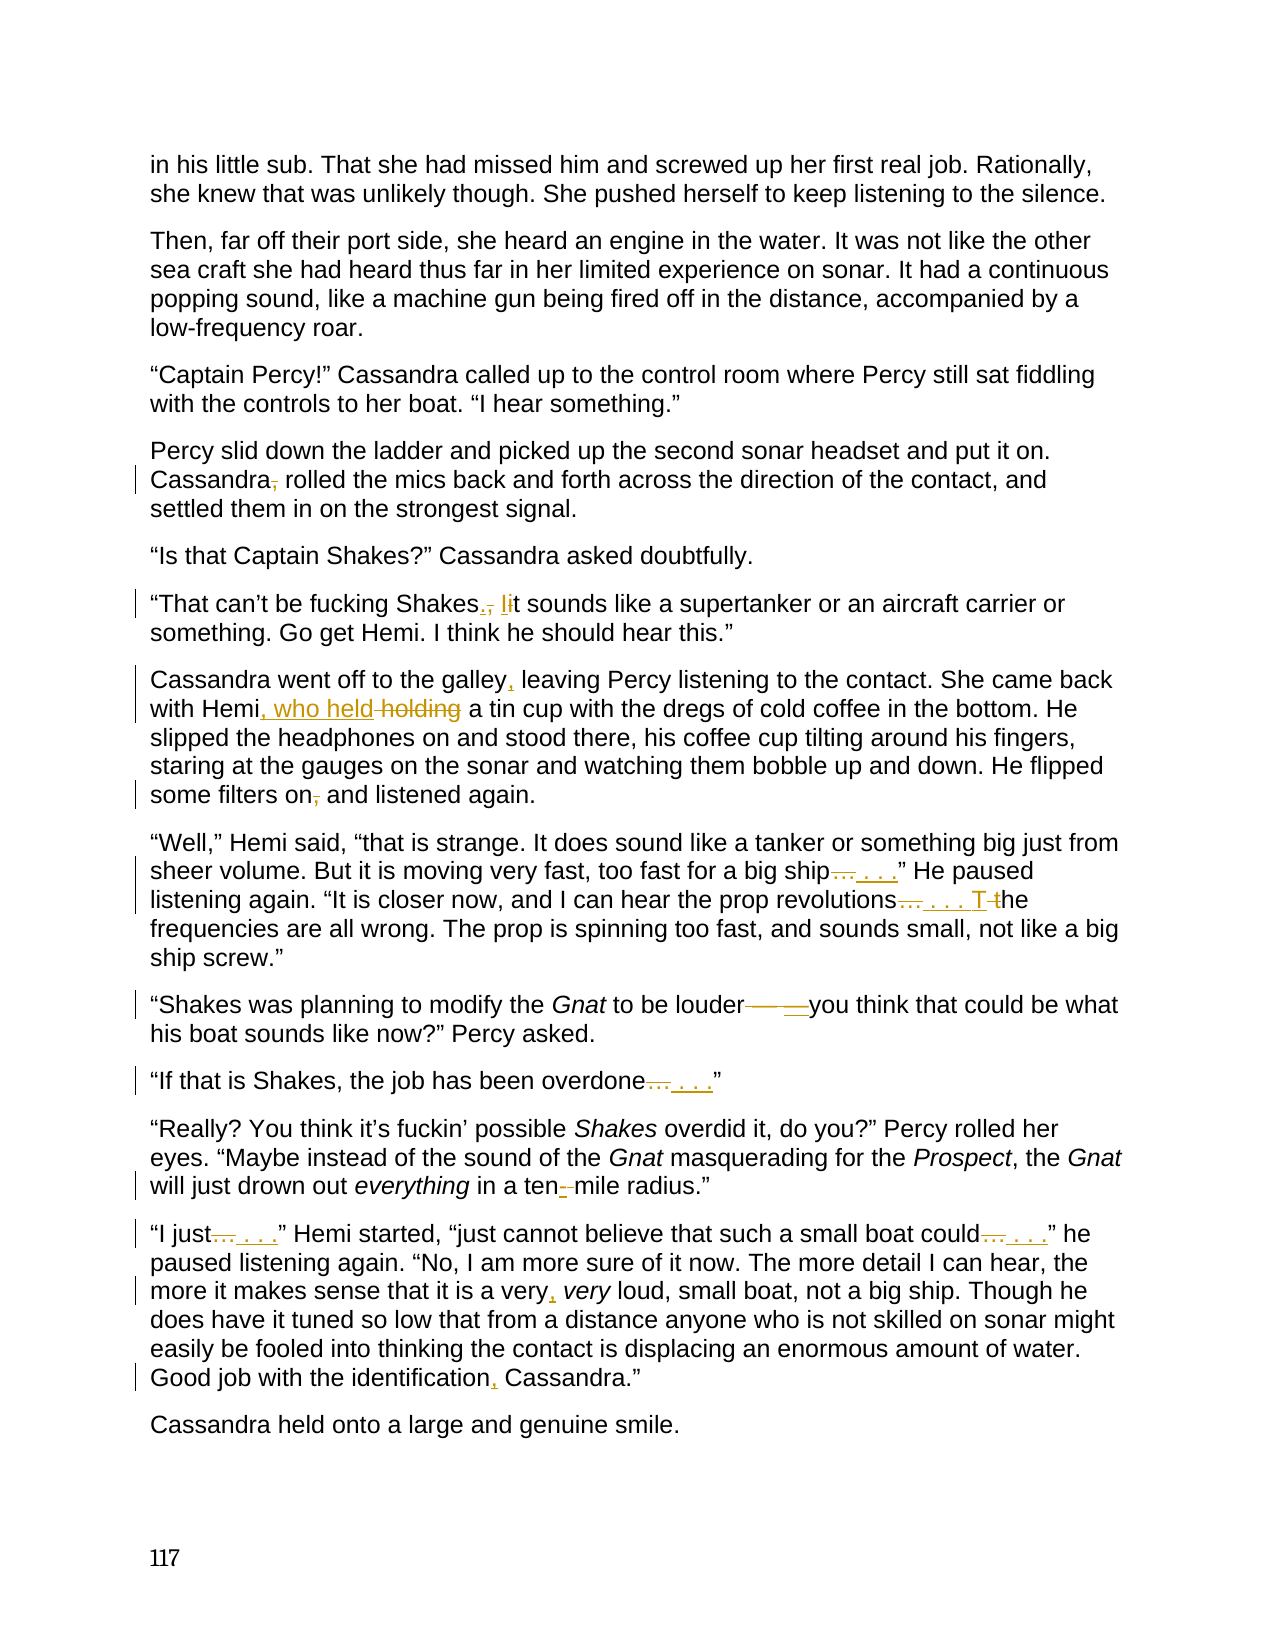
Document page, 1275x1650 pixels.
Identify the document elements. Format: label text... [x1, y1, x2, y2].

text “Captain Percy!” Cassandra called up to the control room where Percy still sat fiddling with the controls to her boat. “I hear something.” [150, 360, 1125, 417]
text “Shakes was planning to modify the Gnat to be louder—you think that could be what his boat sounds like now?” Percy asked. [150, 990, 1125, 1047]
text “I just . . .” Hemi started, “just cannot believe that such a small boat could . . .” he paused listening again. “No, I am more sure of it now. The more detail I can hear, the more it makes sense that it is a very, very loud, small boat, not a big ship. Though he does have it tuned so low that from a distance anyone who is not skilled on sonar might easily be fooled into thinking the contact is displacing an enormous amount of water. Good job with the identification, Cassandra.” [150, 1219, 1125, 1391]
text “Well,” Hemi said, “that is strange. It does sound like a tanker or something big just from sheer volume. But it is moving very fast, too fast for a big ship . . .” He paused listening again. “It is closer now, and I can hear the prop revolutions . . . The frequencies are all wrong. The prop is spinning too fast, and sounds small, not like a big ship screw.” [150, 827, 1125, 971]
text “Is that Captain Shakes?” Cassandra asked doubtfully. [150, 541, 1125, 570]
text “That can’t be fucking Shakes. It sounds like a supertanker or an aircraft carrier or something. Go get Hemi. I think he should hear this.” [150, 589, 1125, 646]
text in his little sub. That she had missed him and screwed up her first real job. Rationally, she knew that was unlikely though. She pushed herself to keep listening to the silence. [150, 150, 1125, 207]
text Percy slid down the ladder and picked up the second sonar headset and put it on. Cassandra rolled the mics back and forth across the direction of the contact, and settled them in on the strongest signal. [150, 436, 1125, 522]
text Cassandra went off to the galley, leaving Percy listening to the contact. She came back with Hemi, who held a tin cup with the dregs of cold coffee in the bottom. He slipped the headphones on and stood there, his coffee cup tilting around his fingers, staring at the gauges on the sonar and watching them bobble up and down. He flipped some filters on and listened again. [150, 665, 1125, 809]
text Then, far off their port side, she heard an engine in the water. It was not like the other sea craft she had heard thus far in her limited experience on sonar. It had a continuous popping sound, like a machine gun being fired off in the distance, accompanied by a low-frequency roar. [150, 226, 1125, 341]
text “If that is Shakes, the job has been overdone . . .” [150, 1066, 1125, 1095]
text Cassandra held onto a large and genuine smile. [150, 1410, 1125, 1439]
text “Really? You think it’s fuckin’ possible Shakes overdid it, do you?” Percy rolled her eyes. “Maybe instead of the sound of the Gnat masquerading for the Prospect, the Gnat will just drown out everything in a ten-mile radius.” [150, 1114, 1125, 1200]
